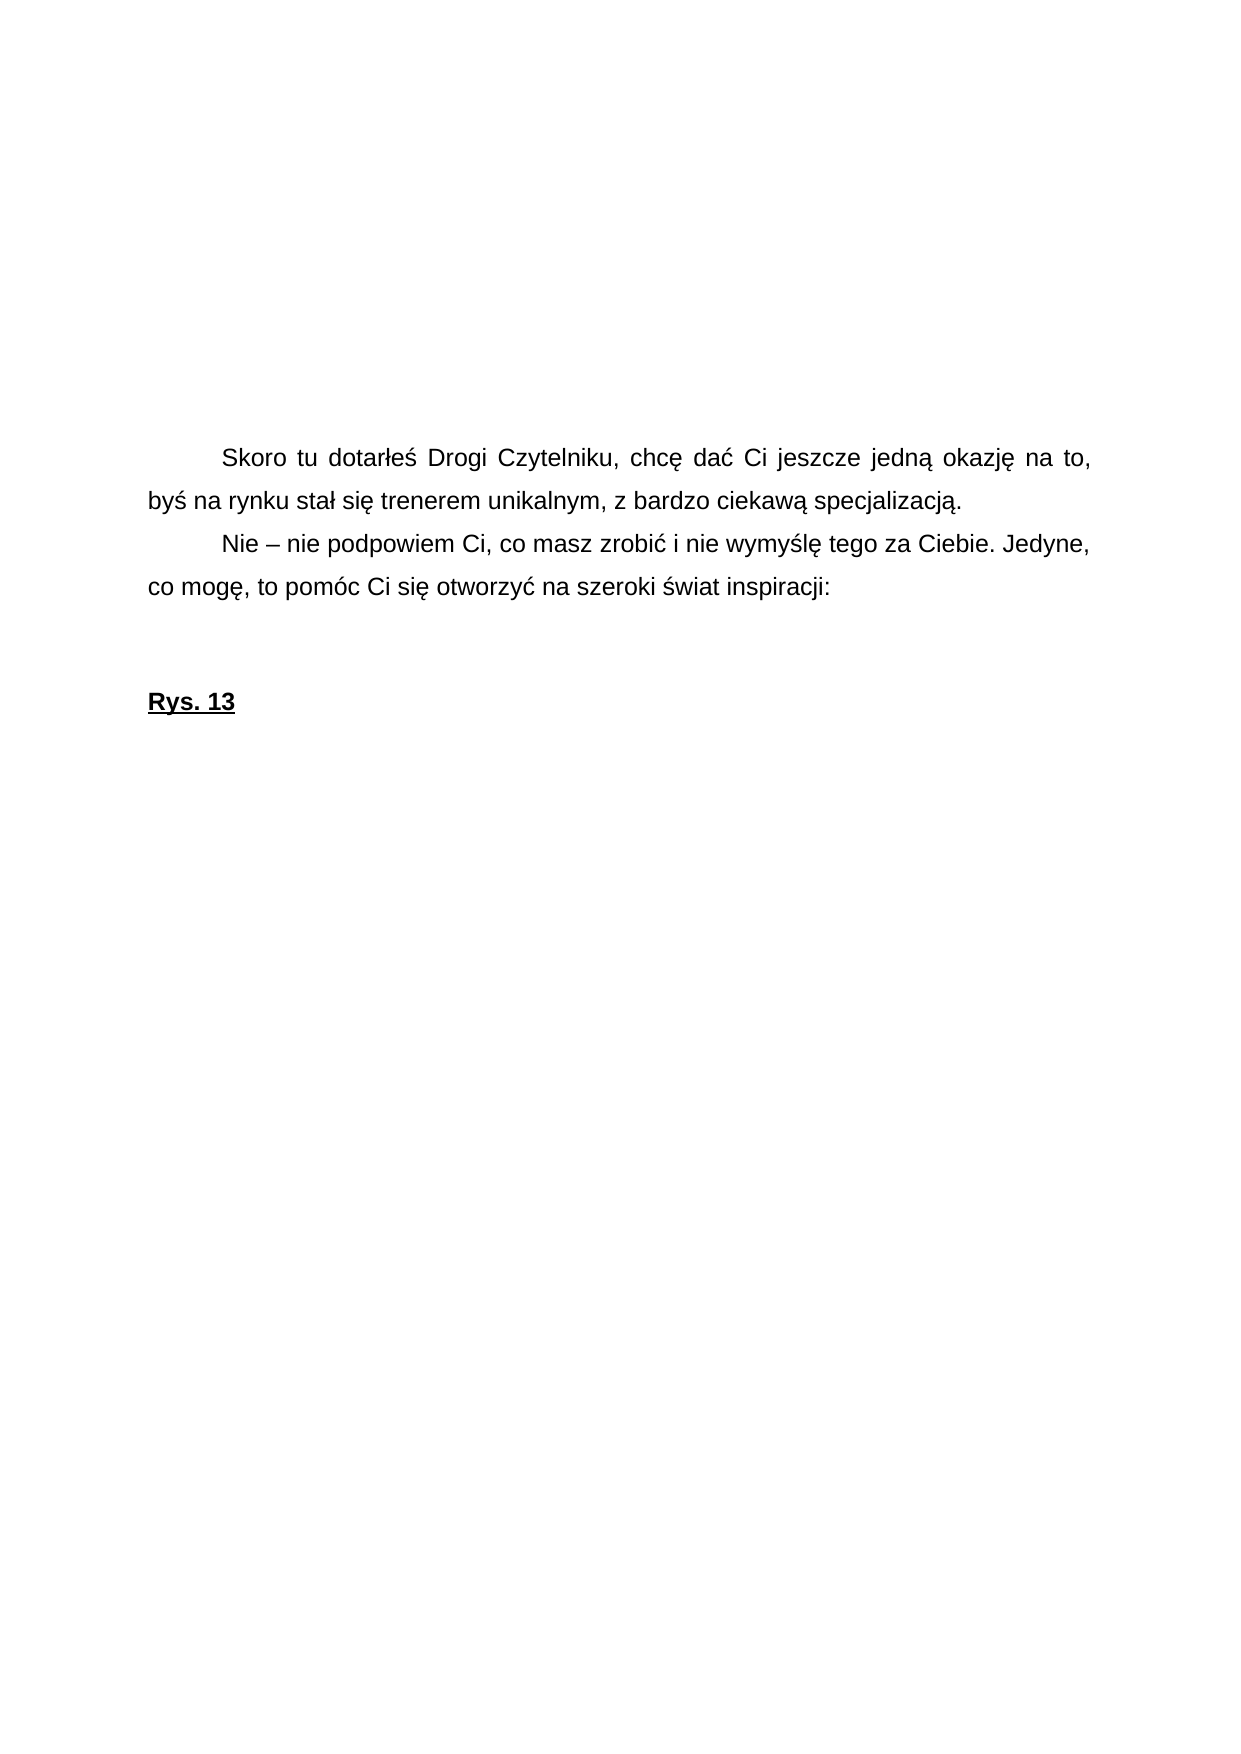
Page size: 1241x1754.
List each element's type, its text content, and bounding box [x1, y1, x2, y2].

text Nie – nie podpowiem Ci, co masz zrobić i nie wymyślę tego za Ciebie. Jedyne, co mogę, to pomóc Ci się otworzyć na szeroki świat inspiracji: [148, 529, 1092, 601]
text Rys. 13 [148, 687, 1092, 716]
text Skoro tu dotarłeś Drogi Czytelniku, chcę dać Ci jeszcze jedną okazję na to, byś na rynku stał się trenerem unikalnym, z bardzo ciekawą specjalizacją. [148, 443, 1092, 515]
